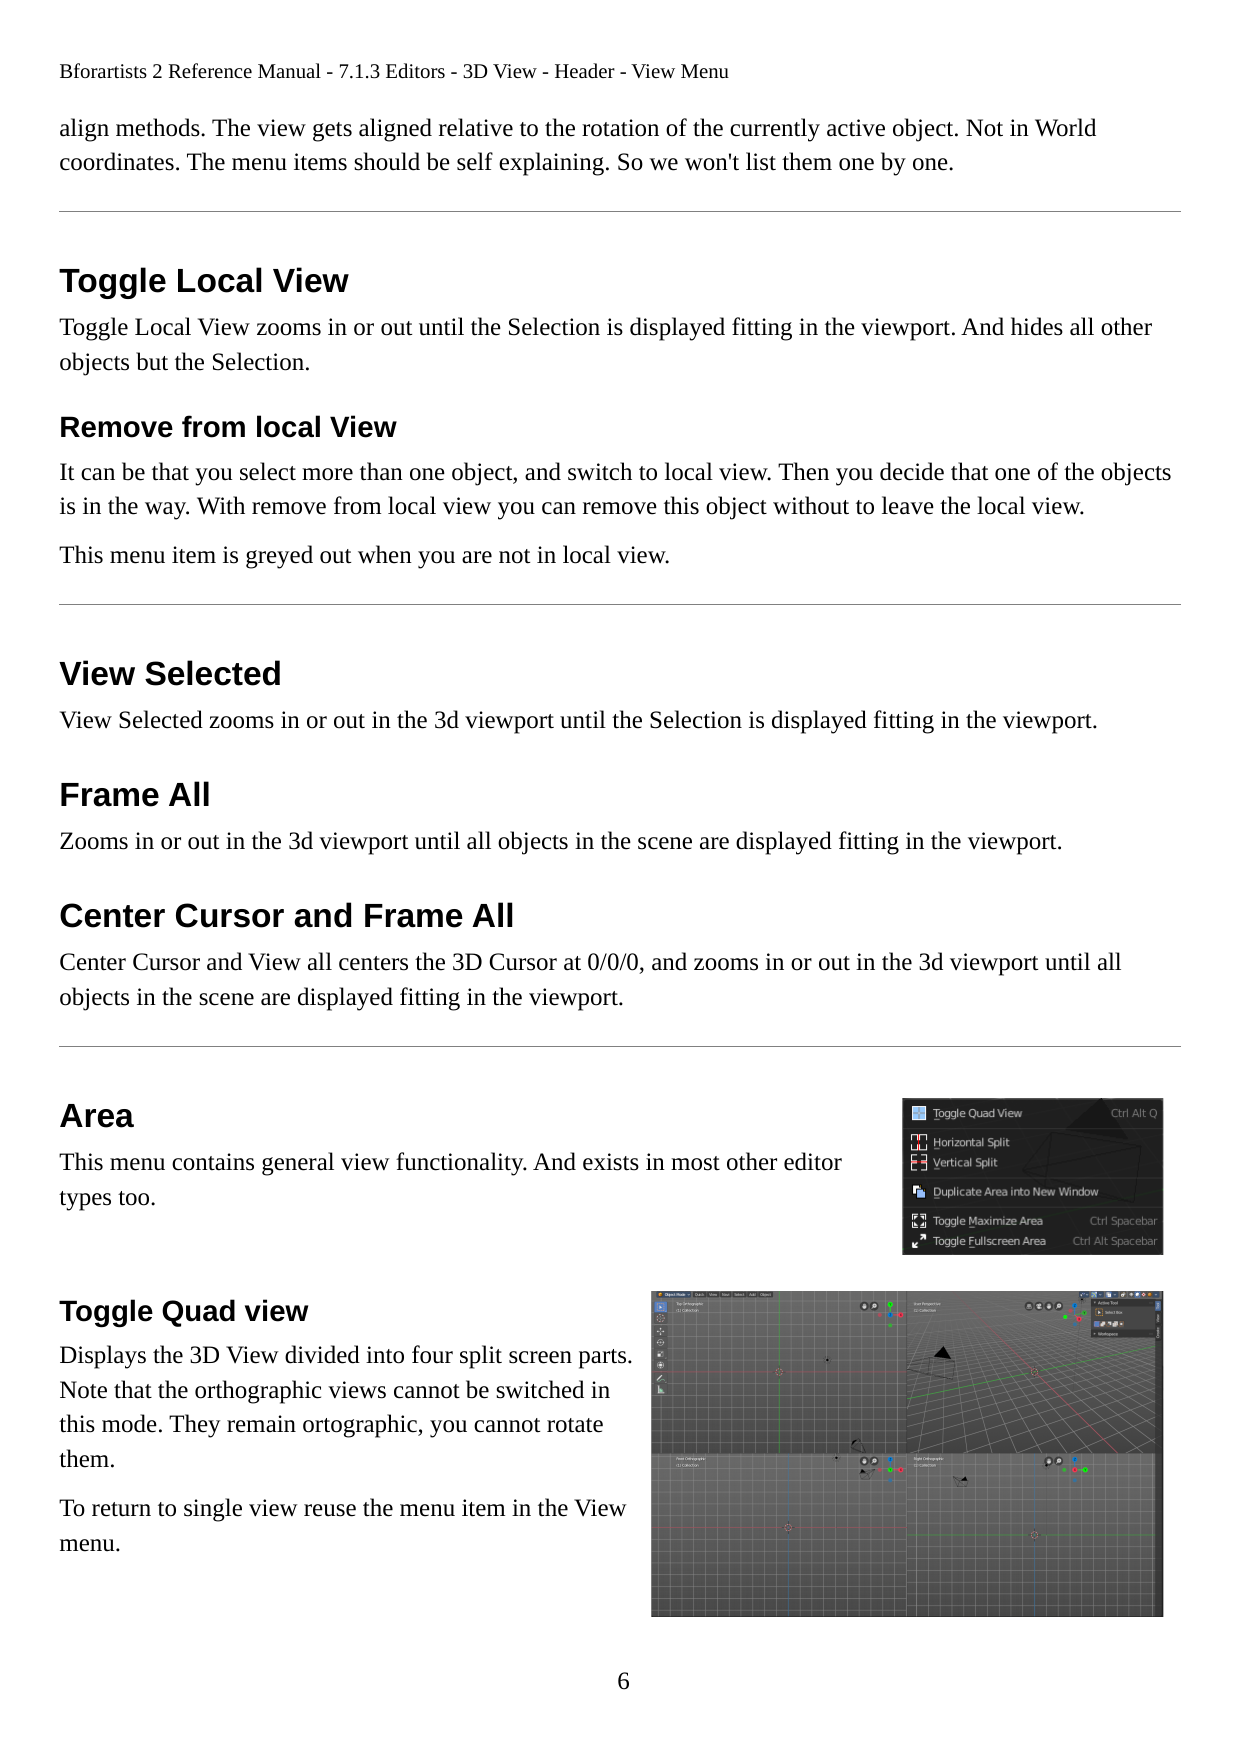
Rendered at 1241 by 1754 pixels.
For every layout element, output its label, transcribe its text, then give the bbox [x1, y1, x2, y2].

text Center Cursor and View all centers the 3D Cursor at 0/0/0, and zooms in or out in the 3d viewport until all objects in the scene are displayed fitting in the viewport. [59, 947, 1181, 1011]
subtitle Center Cursor and Frame All [59, 896, 1181, 935]
subtitle Toggle Local View [59, 261, 1181, 300]
subtitle Remove from local View [59, 410, 1181, 444]
subtitle [1164, 1294, 1181, 1328]
text align methods. The view gets aligned relative to the rotation of the currently active object. Not in World coordinates. The menu items should be self explaining. So we won't list them one by one. [59, 113, 1181, 176]
text Displays the 3D View divided into four split screen parts. Note that the orthographic views cannot be switched in this mode. They remain ortographic, you cannot rotate them. [59, 1341, 651, 1473]
subtitle Toggle Quad view [59, 1294, 651, 1328]
picture [902, 1098, 1164, 1255]
text To return to single view reuse the menu item in the View menu. [59, 1493, 651, 1556]
subtitle View Selected [59, 654, 1181, 693]
text This menu item is greyed out when you are not in local view. [59, 540, 1181, 569]
picture [651, 1291, 1164, 1617]
text It can be that you select more than one object, and switch to local view. Then you decide that one of the objects is in the way. With remove from local view you can remove this object without to leave the local view. [59, 457, 1181, 520]
text Toggle Local View zooms in or out until the Selection is displayed fitting in the viewport. And hides all other objects but the Selection. [59, 312, 1181, 376]
text This menu contains general view functionality. And exists in most other editor types too. [59, 1147, 902, 1210]
text View Selected zooms in or out in the 3d viewport until the Selection is displayed fitting in the viewport. [59, 705, 1181, 734]
subtitle Frame All [59, 775, 1181, 814]
subtitle Area [59, 1096, 1181, 1135]
text Zooms in or out in the 3d viewport until all objects in the scene are displayed fitting in the viewport. [59, 826, 1181, 855]
